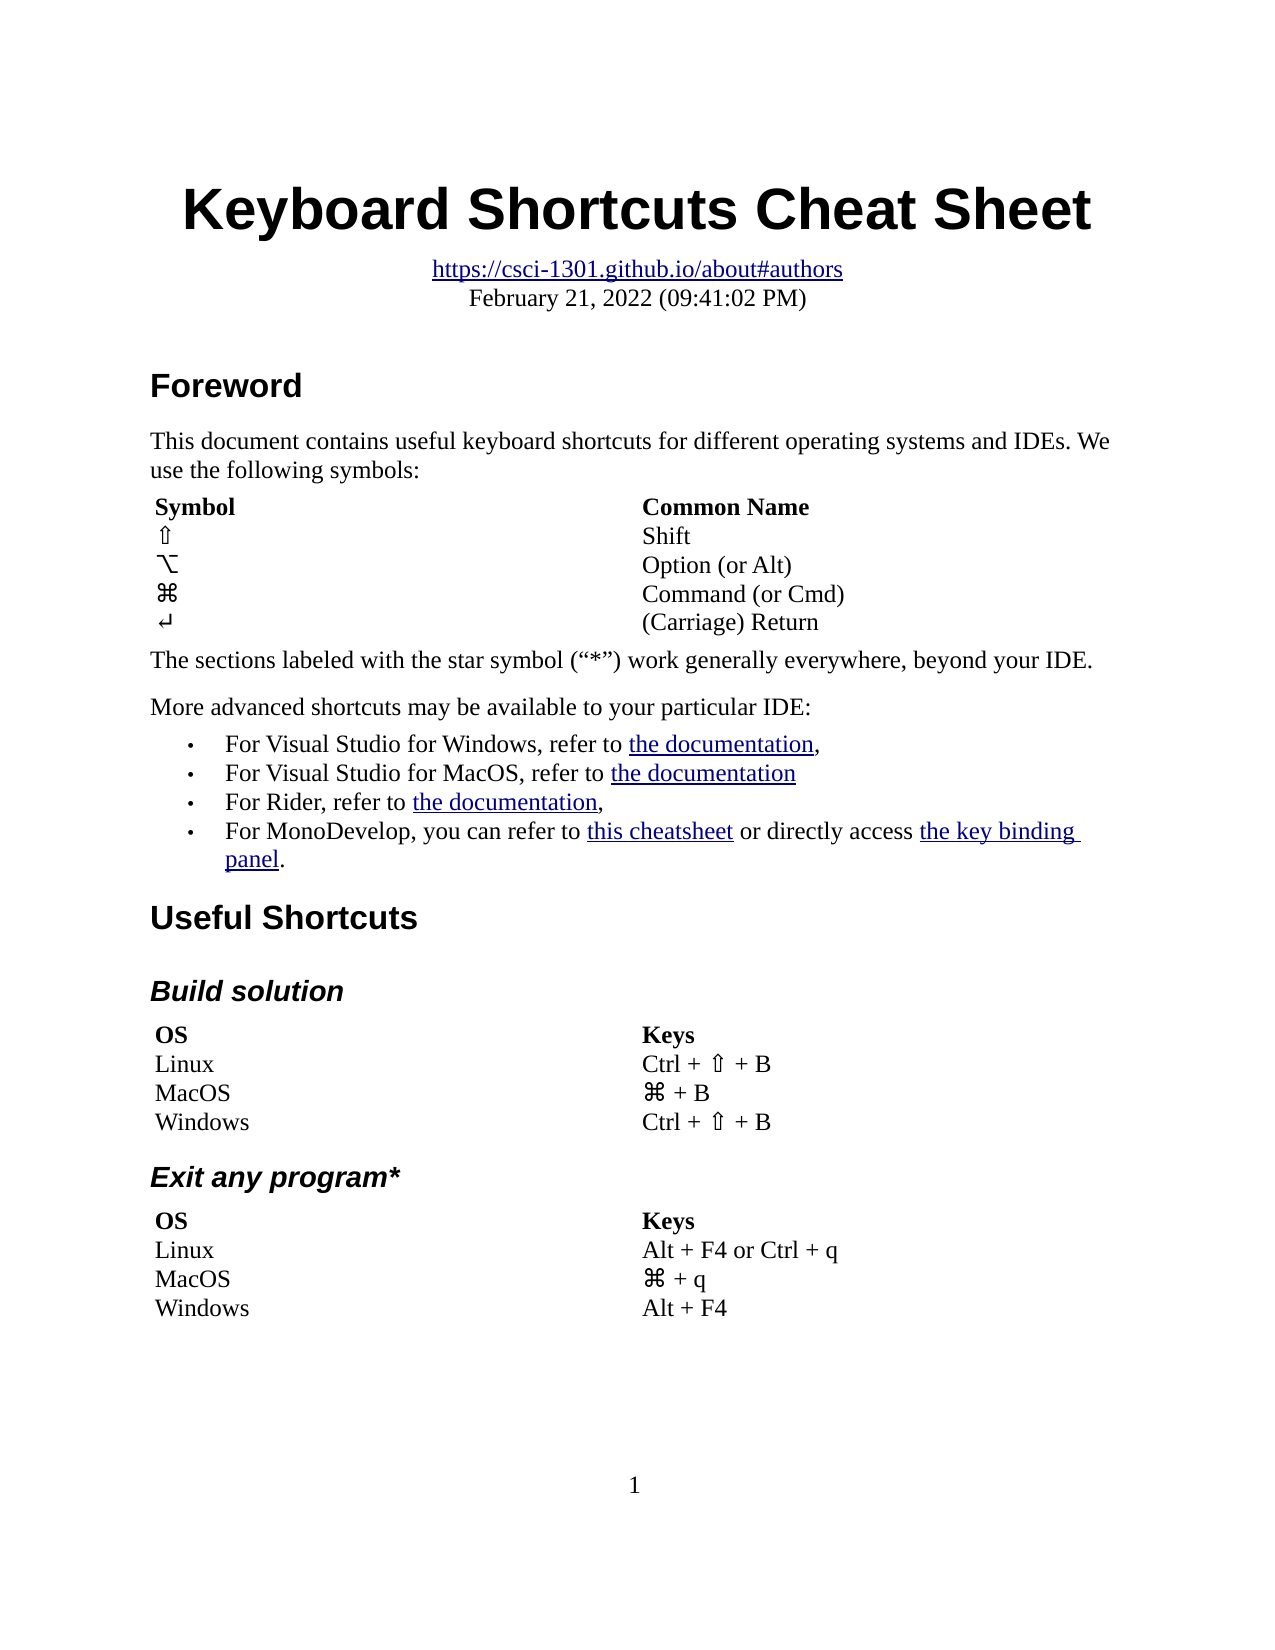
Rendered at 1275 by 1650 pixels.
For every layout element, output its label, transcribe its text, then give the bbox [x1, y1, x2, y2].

table_cell ⌥ [150, 550, 637, 579]
text More advanced shortcuts may be available to your particular IDE: [150, 692, 1125, 721]
table_cell Shift [638, 521, 1125, 550]
list For Visual Studio for MacOS, refer to the documentation [187, 758, 1125, 787]
table_cell Alt + F4 [638, 1293, 1125, 1321]
table_cell ⌘ + q [638, 1264, 1125, 1293]
table_header OS [150, 1020, 637, 1049]
subtitle Useful Shortcuts [150, 898, 1125, 937]
subtitle Foreword [150, 366, 1125, 404]
table_cell (Carriage) Return [638, 608, 1125, 636]
title Keyboard Shortcuts Cheat Sheet [150, 175, 1125, 242]
subtitle Exit any program* [150, 1160, 1125, 1194]
text https://csci-1301.github.io/about#authors [150, 254, 1125, 283]
table_cell Command (or Cmd) [638, 579, 1125, 607]
table_cell Windows [150, 1293, 637, 1321]
table_cell ⌘ + B [638, 1078, 1125, 1107]
table_cell Option (or Alt) [638, 550, 1125, 579]
table_header Keys [638, 1206, 1125, 1235]
text February 21, 2022 (09:41:02 PM) [150, 283, 1125, 312]
table_cell Ctrl + ⇧ + B [638, 1107, 1125, 1135]
text This document contains useful keyboard shortcuts for different operating systems and IDEs. We use the following symbols: [150, 426, 1125, 483]
text The sections labeled with the star symbol (“*”) work generally everywhere, beyond your IDE. [150, 645, 1125, 674]
table_cell Ctrl + ⇧ + B [638, 1049, 1125, 1078]
table_cell Linux [150, 1049, 637, 1078]
table_cell ↵ [150, 608, 637, 636]
table_cell MacOS [150, 1078, 637, 1107]
table_cell MacOS [150, 1264, 637, 1293]
subtitle Build solution [150, 974, 1125, 1008]
table_cell Windows [150, 1107, 637, 1135]
table_header Keys [638, 1020, 1125, 1049]
table_header Symbol [150, 493, 637, 521]
table_header Common Name [638, 493, 1125, 521]
table_cell ⌘ [150, 579, 637, 607]
list For Rider, refer to the documentation, [187, 787, 1125, 816]
list For MonoDevelop, you can refer to this cheatsheet or directly access the key binding panel. [187, 816, 1125, 873]
table_cell Linux [150, 1235, 637, 1264]
table_header OS [150, 1206, 637, 1235]
list For Visual Studio for Windows, refer to the documentation, [187, 729, 1125, 758]
table_cell Alt + F4 or Ctrl + q [638, 1235, 1125, 1264]
table_cell ⇧ [150, 521, 637, 550]
